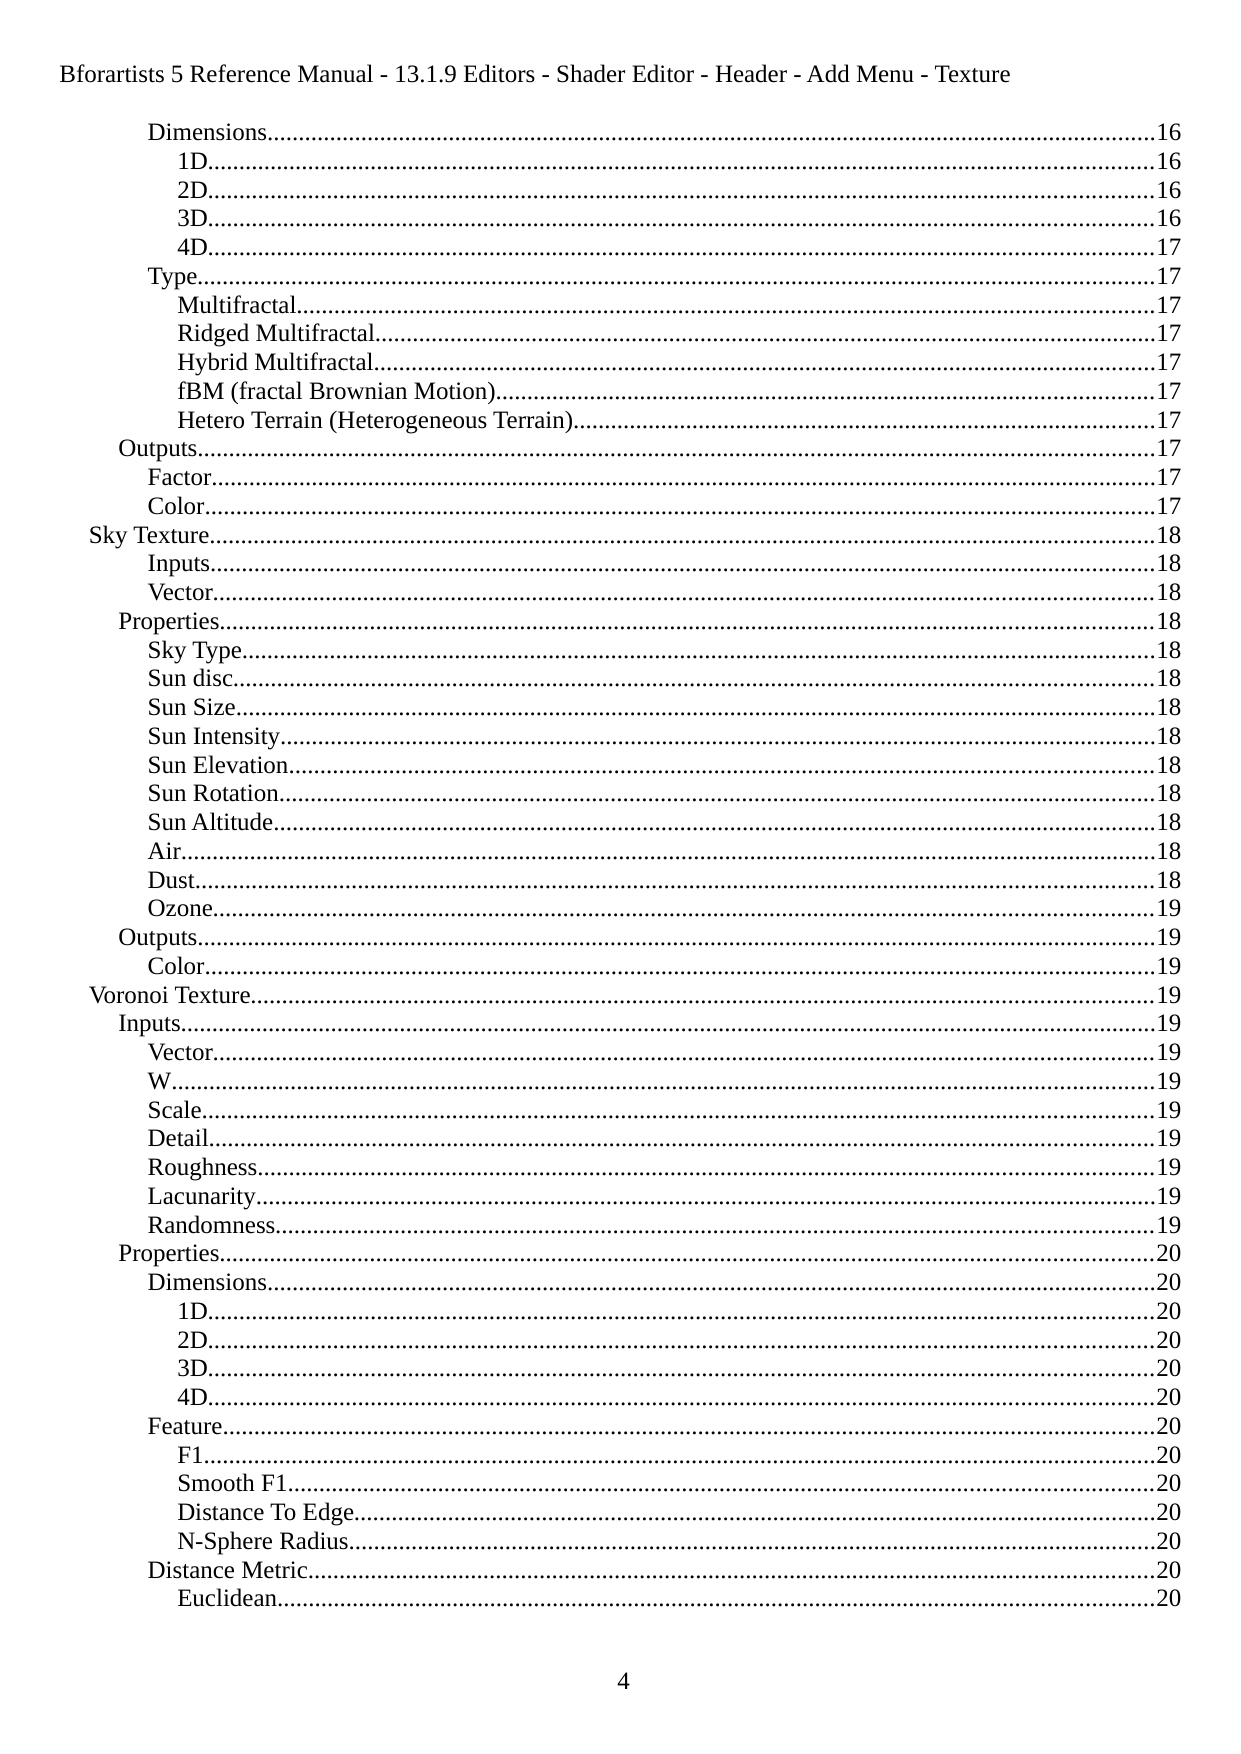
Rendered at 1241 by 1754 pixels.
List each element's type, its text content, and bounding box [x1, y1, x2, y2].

text N-Sphere Radius 20 [177, 1526, 1181, 1555]
text Roughness 19 [147, 1152, 1181, 1181]
text Sun Intensity 18 [147, 721, 1181, 750]
text 1D 20 [177, 1296, 1181, 1325]
text Properties 20 [118, 1238, 1181, 1267]
text Color 19 [147, 951, 1181, 980]
text Sky Type 18 [147, 635, 1181, 663]
text Inputs 19 [118, 1008, 1181, 1037]
text Properties 18 [118, 606, 1181, 635]
text Vector 19 [147, 1037, 1181, 1066]
text Outputs 17 [118, 433, 1181, 462]
text Voronoi Texture 19 [88, 980, 1181, 1008]
text Sun Rotation 18 [147, 778, 1181, 807]
text Color 17 [147, 491, 1181, 520]
text Type 17 [147, 261, 1181, 290]
text Distance Metric 20 [147, 1555, 1181, 1583]
text 1D 16 [177, 146, 1181, 175]
text Sun Altitude 18 [147, 807, 1181, 836]
text Hybrid Multifractal 17 [177, 347, 1181, 376]
text F1 20 [177, 1440, 1181, 1468]
text 3D 20 [177, 1353, 1181, 1382]
text Multifractal 17 [177, 290, 1181, 318]
text Outputs 19 [118, 922, 1181, 951]
text Dust 18 [147, 865, 1181, 893]
text Ridged Multifractal 17 [177, 318, 1181, 347]
text Air 18 [147, 836, 1181, 865]
text Smooth F1 20 [177, 1468, 1181, 1497]
text fBM (fractal Brownian Motion) 17 [177, 376, 1181, 405]
text Factor 17 [147, 462, 1181, 491]
text 3D 16 [177, 203, 1181, 232]
text Euclidean 20 [177, 1583, 1181, 1612]
text Detail 19 [147, 1123, 1181, 1152]
text Lacunarity 19 [147, 1181, 1181, 1210]
text Randomness 19 [147, 1210, 1181, 1238]
text Sun disc 18 [147, 663, 1181, 692]
text Dimensions 16 [147, 117, 1181, 146]
text Ozone 19 [147, 893, 1181, 922]
text Dimensions 20 [147, 1267, 1181, 1296]
text Sky Texture 18 [88, 520, 1181, 548]
text W 19 [147, 1066, 1181, 1095]
text 2D 20 [177, 1325, 1181, 1353]
text Sun Elevation 18 [147, 750, 1181, 778]
text Sun Size 18 [147, 692, 1181, 721]
text Scale 19 [147, 1095, 1181, 1123]
text 4D 17 [177, 232, 1181, 261]
text 4D 20 [177, 1382, 1181, 1411]
text Feature 20 [147, 1411, 1181, 1440]
text Distance To Edge 20 [177, 1497, 1181, 1526]
text Inputs 18 [147, 548, 1181, 577]
text Hetero Terrain (Heterogeneous Terrain) 17 [177, 405, 1181, 433]
text 2D 16 [177, 175, 1181, 203]
text Vector 18 [147, 577, 1181, 606]
